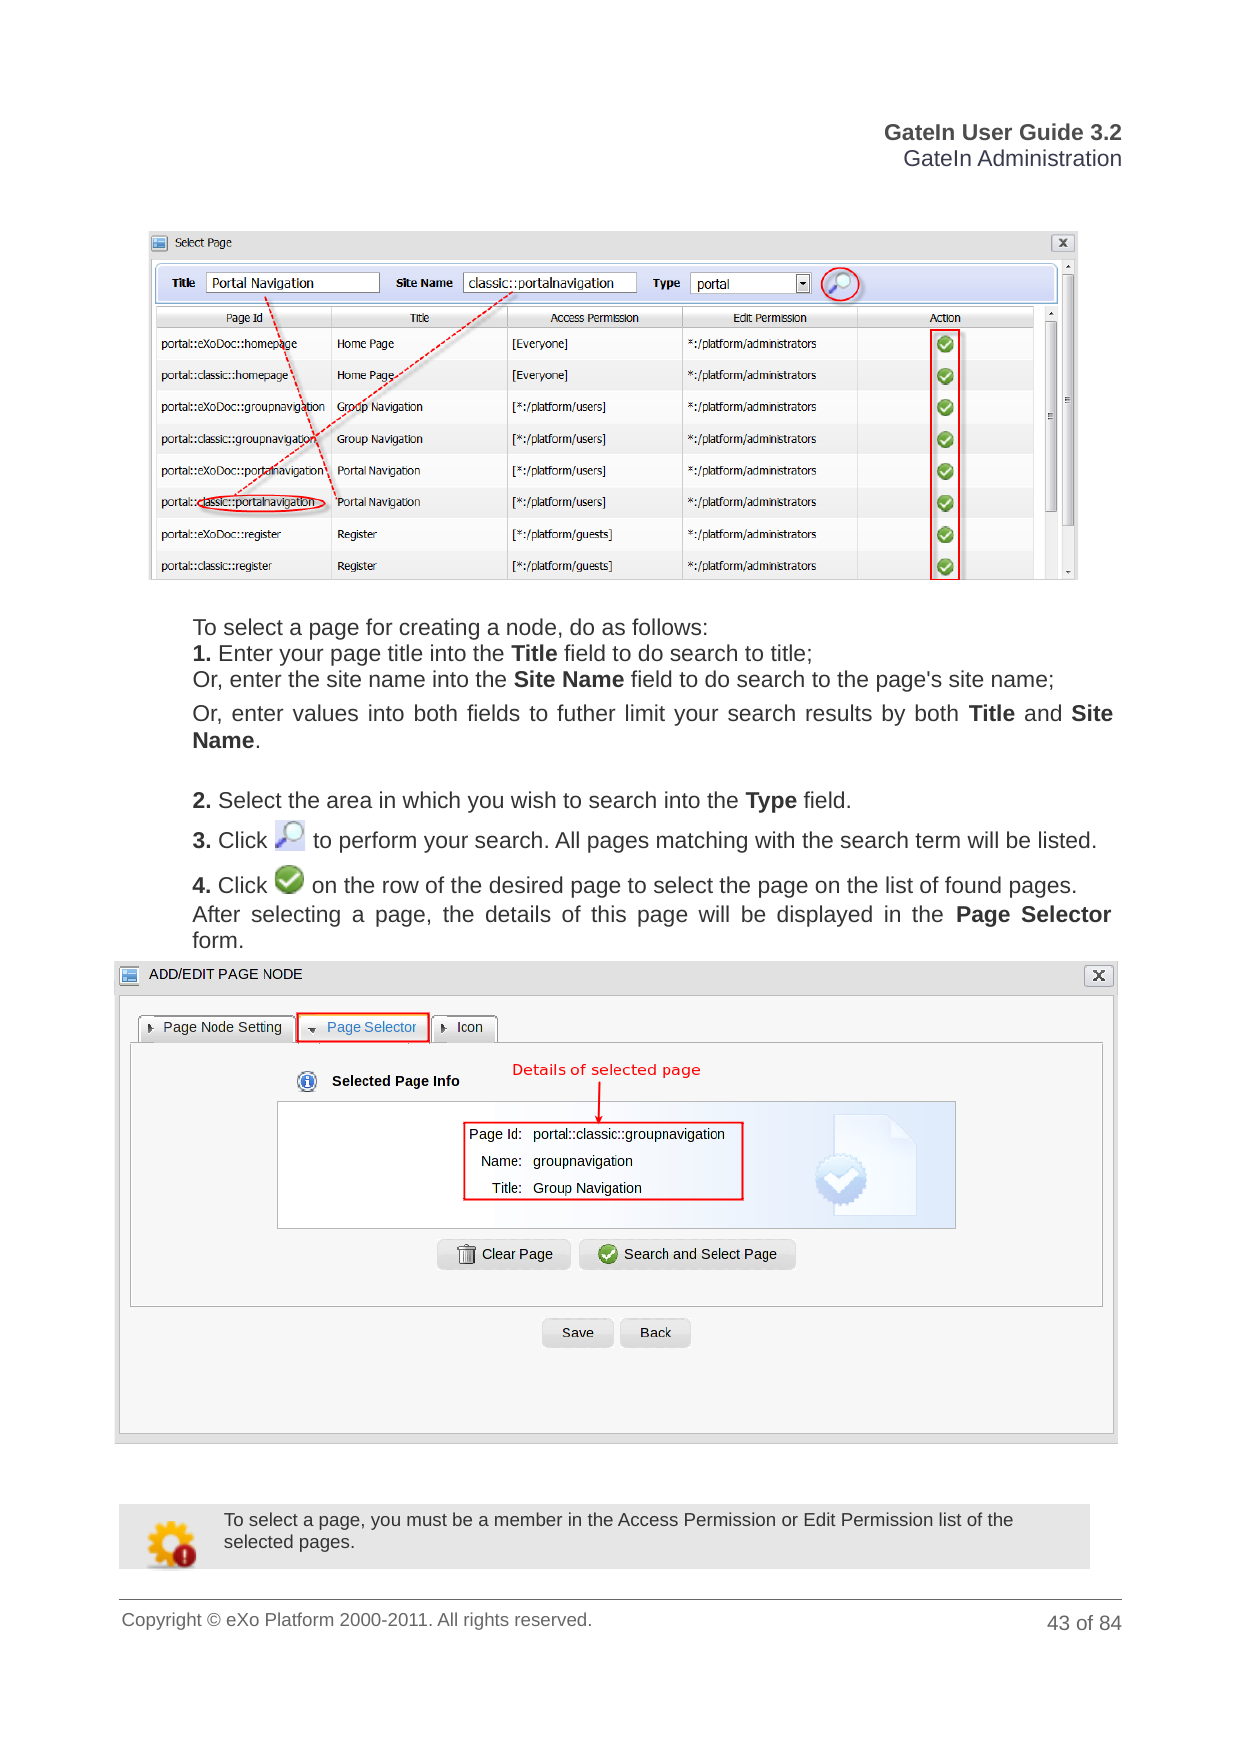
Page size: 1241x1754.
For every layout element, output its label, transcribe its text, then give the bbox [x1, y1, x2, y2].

picture [148, 231, 1079, 580]
text 3. Clickto perform your search. All pages matching with the search term will be listed. [192, 813, 1122, 858]
picture [114, 961, 1118, 1444]
text After selecting a page, the details of this page will be displayed in the Page Selector form. [118, 901, 1122, 954]
picture [275, 820, 306, 851]
text 1. Enter your page title into the Title field to do search to title; [192, 640, 1122, 666]
table_header To select a page, you must be a member in the Access Permission or Edit Permission list of the selected pages. [217, 1504, 1090, 1569]
text Or, enter values into both fields to futher limit your search results by both Title and Site Name. [118, 700, 1122, 753]
picture [274, 865, 304, 894]
text Or, enter the site name into the Site Name field to do search to the page's site name; [192, 666, 1122, 693]
text 2. Select the area in which you wish to search into the Type field. [192, 787, 1122, 813]
picture [146, 1521, 197, 1571]
table_header [119, 1504, 217, 1569]
text 4. Clickon the row of the desired page to select the page on the list of found pages. [118, 858, 1122, 901]
text To select a page for creating a node, do as follows: [192, 614, 1122, 640]
